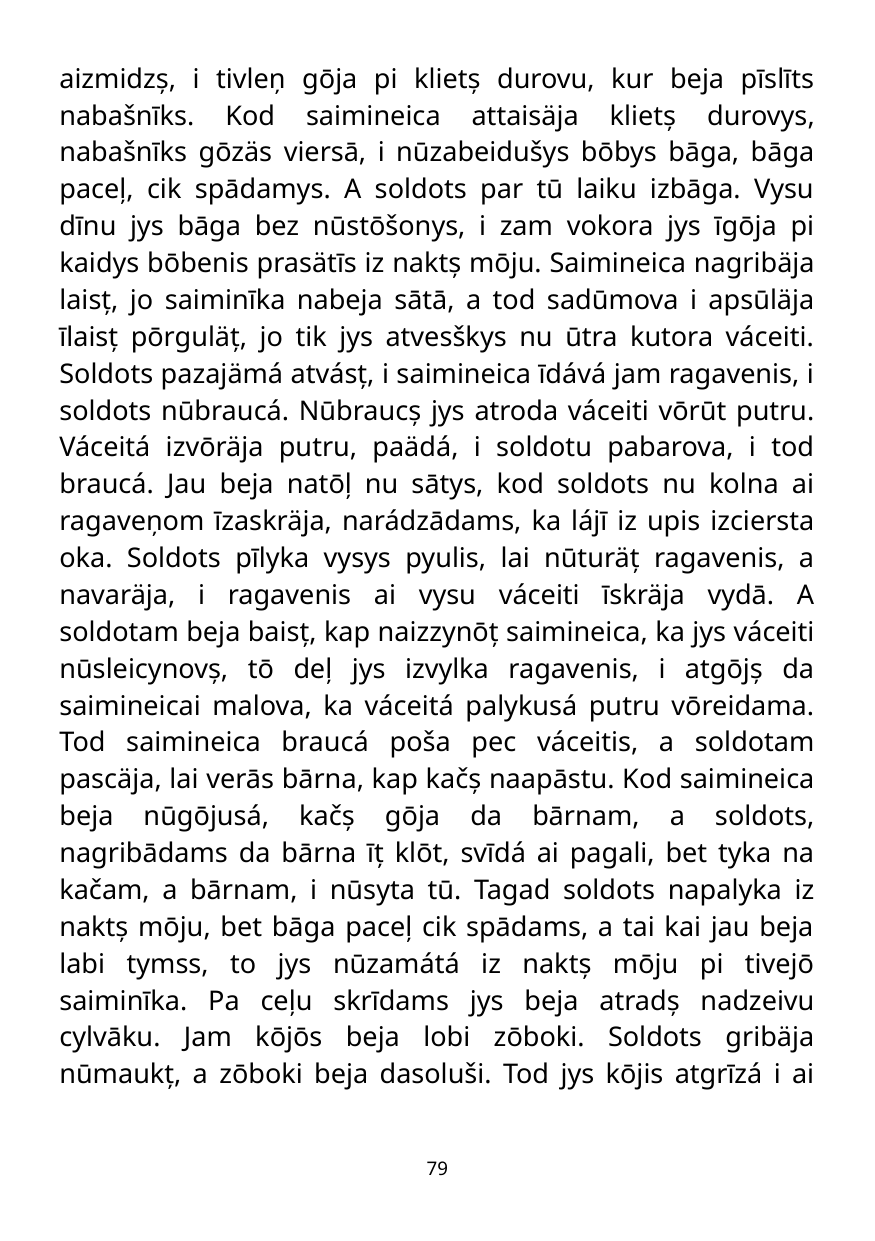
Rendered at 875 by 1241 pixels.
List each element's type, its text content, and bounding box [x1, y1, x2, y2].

text aizmidzș, i tivleņ gōja pi klietș durovu, kur beja pīslīts nabašnīks. Kod saimineica attaisäja klietș durovys, nabašnīks gōzäs viersā, i nūzabeidušys bōbys bāga, bāga paceļ, cik spādamys. A soldots par tū laiku izbāga. Vysu dīnu jys bāga bez nūstōšonys, i zam vokora jys īgōja pi kaidys bōbenis prasätīs iz naktș mōju. Saimineica nagribäja laisț, jo saiminīka nabeja sātā, a tod sadūmova i apsūläja īlaisț pōrguläț, jo tik jys atvesškys nu ūtra kutora váceiti. Soldots pazajämá atvásț, i saimineica īdává jam ragavenis, i soldots nūbraucá. Nūbraucș jys atroda váceiti vōrūt putru. Váceitá izvōräja putru, paädá, i soldotu pabarova, i tod braucá. Jau beja natōļ nu sātys, kod soldots nu kolna ai ragaveņom īzaskräja, narádzādams, ka lájī iz upis izciersta oka. Soldots pīlyka vysys pyulis, lai nūturäț ragavenis, a navaräja, i ragavenis ai vysu váceiti īskräja vydā. A soldotam beja baisț, kap naizzynōț saimineica, ka jys váceiti nūsleicynovș, tō deļ jys izvylka ragavenis, i atgōjș da saimineicai malova, ka váceitá palykusá putru vōreidama. Tod saimineica braucá poša pec váceitis, a soldotam pascäja, lai verās bārna, kap kačș naapāstu. Kod saimineica beja nūgōjusá, kačș gōja da bārnam, a soldots, nagribādams da bārna īț klōt, svīdá ai pagali, bet tyka na kačam, a bārnam, i nūsyta tū. Tagad soldots napalyka iz naktș mōju, bet bāga paceļ cik spādams, a tai kai jau beja labi tymss, to jys nūzamátá iz naktș mōju pi tivejō saiminīka. Pa ceļu skrīdams jys beja atradș nadzeivu cylvāku. Jam kōjōs beja lobi zōboki. Soldots gribäja nūmaukț, a zōboki beja dasoluši. Tod jys kōjis atgrīzá i ai [59, 59, 815, 1092]
